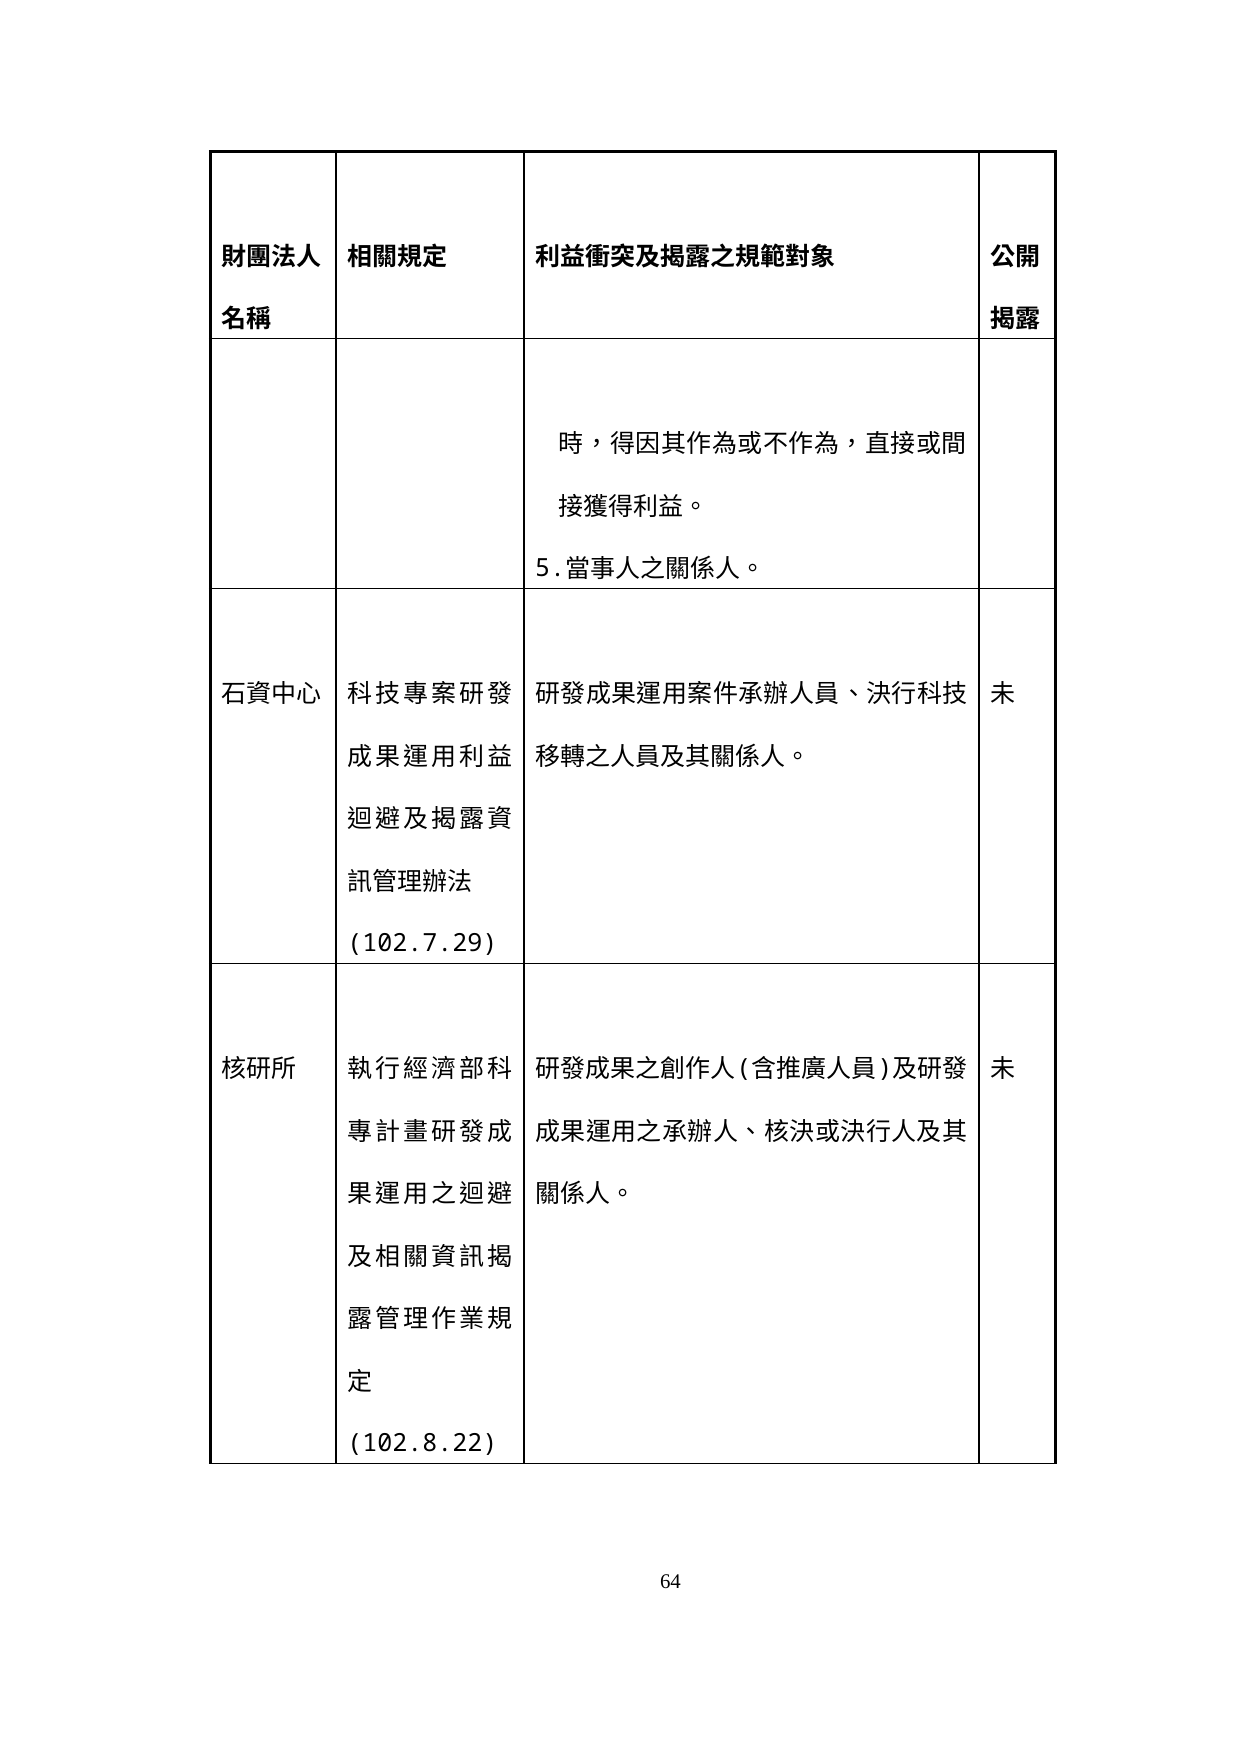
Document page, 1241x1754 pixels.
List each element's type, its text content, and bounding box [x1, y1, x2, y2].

table_cell [337, 339, 523, 587]
table_cell [980, 339, 1054, 587]
table_cell [212, 339, 335, 587]
table_cell 石資中心 [212, 589, 335, 962]
table_cell 研發成果運用案件承辦人員、決行科技移轉之人員及其關係人。 [525, 589, 978, 962]
table_header 相關規定 [337, 153, 523, 337]
table_cell 核研所 [212, 964, 335, 1462]
table_cell 科技專案研發成果運用利益迴避及揭露資訊管理辦法 (102.7.29) [337, 589, 523, 962]
table_cell 未 [980, 964, 1054, 1462]
table_header 公開揭露 [980, 153, 1054, 337]
table_cell 研發成果之創作人(含推廣人員)及研發成果運用之承辦人、核決或決行人及其關係人。 [525, 964, 978, 1462]
table_cell 時，得因其作為或不作為，直接或間接獲得利益。 5.當事人之關係人。 [525, 339, 978, 587]
table_cell 未 [980, 589, 1054, 962]
table_header 利益衝突及揭露之規範對象 [525, 153, 978, 337]
table_header 財團法人名稱 [212, 153, 335, 337]
table_cell 執行經濟部科專計畫研發成果運用之迴避及相關資訊揭露管理作業規定 (102.8.22) [337, 964, 523, 1462]
